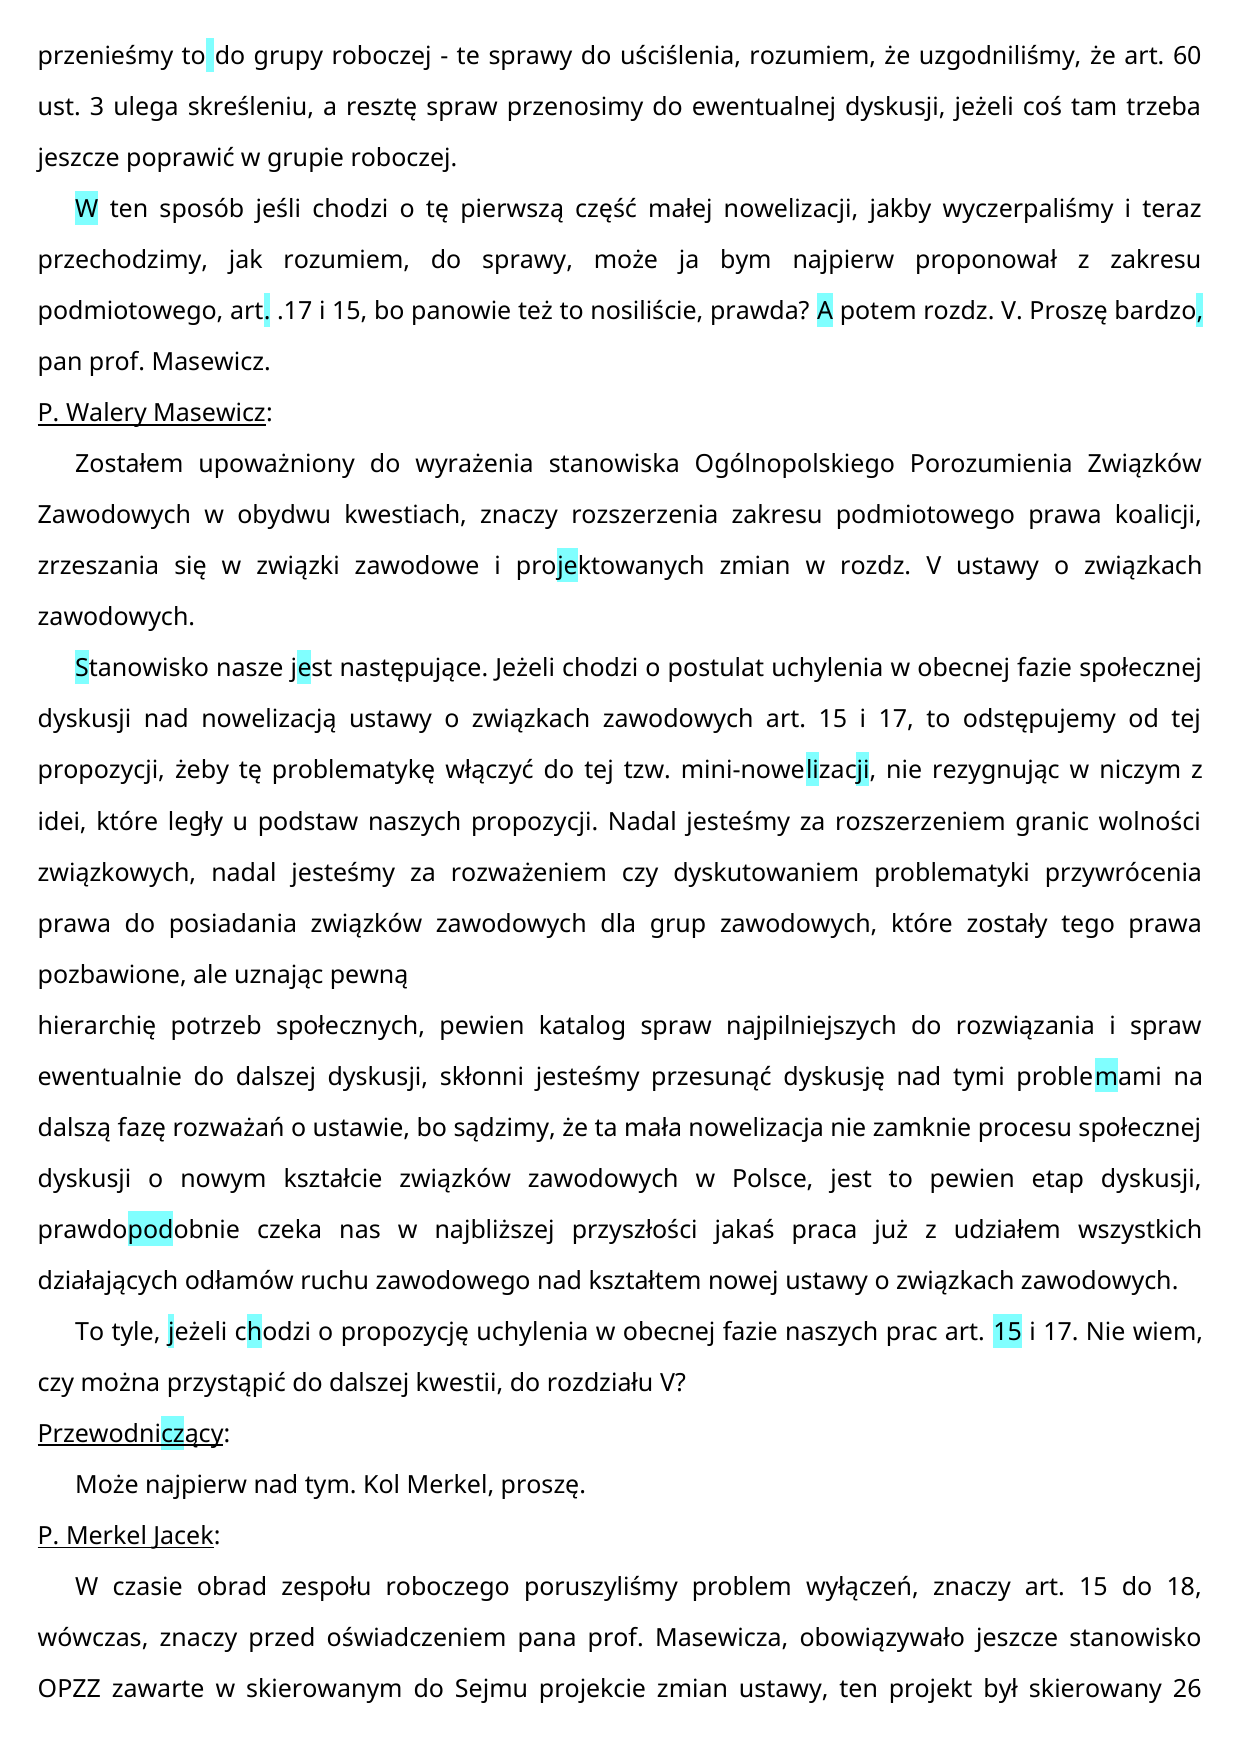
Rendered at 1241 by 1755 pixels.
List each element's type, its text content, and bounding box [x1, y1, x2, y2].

text Może najpierw nad tym. Kol Merkel, proszę. [37, 1467, 1203, 1501]
text Stanowisko nasze jest następujące. Jeżeli chodzi o postulat uchylenia w obecnej fazie społecznej dyskusji nad nowelizacją ustawy o związkach zawodowych art. 15 i 17, to odstępujemy od tej propozycji, żeby tę problematykę włączyć do tej tzw. mini-nowelizacji, nie rezygnując w niczym z idei, które legły u podstaw naszych propozycji. Nadal jesteśmy za rozszerzeniem granic wolności związkowych, nadal jesteśmy za rozważeniem czy dyskutowaniem problematyki przywrócenia prawa do posiadania związków zawodowych dla grup zawodowych, które zostały tego prawa pozbawione, ale uznając pewną [37, 650, 1203, 990]
text hierarchię potrzeb społecznych, pewien katalog spraw najpilniejszych do rozwiązania i spraw ewentualnie do dalszej dyskusji, skłonni jesteśmy przesunąć dyskusję nad tymi problemami na dalszą fazę rozważań o ustawie, bo sądzimy, że ta mała nowelizacja nie zamknie procesu społecznej dyskusji o nowym kształcie związków zawodowych w Polsce, jest to pewien etap dyskusji, prawdopodobnie czeka nas w najbliższej przyszłości jakaś praca już z udziałem wszystkich działających odłamów ruchu zawodowego nad kształtem nowej ustawy o związkach zawodowych. [37, 1007, 1203, 1297]
text P. Merkel Jacek: [37, 1518, 1203, 1552]
text W ten sposób jeśli chodzi o tę pierwszą część małej nowelizacji, jakby wyczerpaliśmy i teraz przechodzimy, jak rozumiem, do sprawy, może ja bym najpierw proponował z zakresu podmiotowego, art. .17 i 15, bo panowie też to nosiliście, prawda? A potem rozdz. V. Proszę bardzo, pan prof. Masewicz. [37, 191, 1203, 378]
text Przewodniczący: [37, 1416, 1203, 1450]
text To tyle, jeżeli chodzi o propozycję uchylenia w obecnej fazie naszych prac art. 15 i 17. Nie wiem, czy można przystąpić do dalszej kwestii, do rozdziału V? [37, 1313, 1203, 1399]
text W czasie obrad zespołu roboczego poruszyliśmy problem wyłączeń, znaczy art. 15 do 18, wówczas, znaczy przed oświadczeniem pana prof. Masewicza, obowiązywało jeszcze stanowisko OPZZ zawarte w skierowanym do Sejmu projekcie zmian ustawy, ten projekt był skierowany 26 [37, 1569, 1203, 1705]
text P. Walery Masewicz: [37, 395, 1203, 429]
text przenieśmy to do grupy roboczej - te sprawy do uściślenia, rozumiem, że uzgodniliśmy, że art. 60 ust. 3 ulega skreśleniu, a resztę spraw przenosimy do ewentualnej dyskusji, jeżeli coś tam trzeba jeszcze poprawić w grupie roboczej. [37, 37, 1203, 174]
text Zostałem upoważniony do wyrażenia stanowiska Ogólnopolskiego Porozumienia Związków Zawodowych w obydwu kwestiach, znaczy rozszerzenia zakresu podmiotowego prawa koalicji, zrzeszania się w związki zawodowe i projektowanych zmian w rozdz. V ustawy o związkach zawodowych. [37, 446, 1203, 633]
